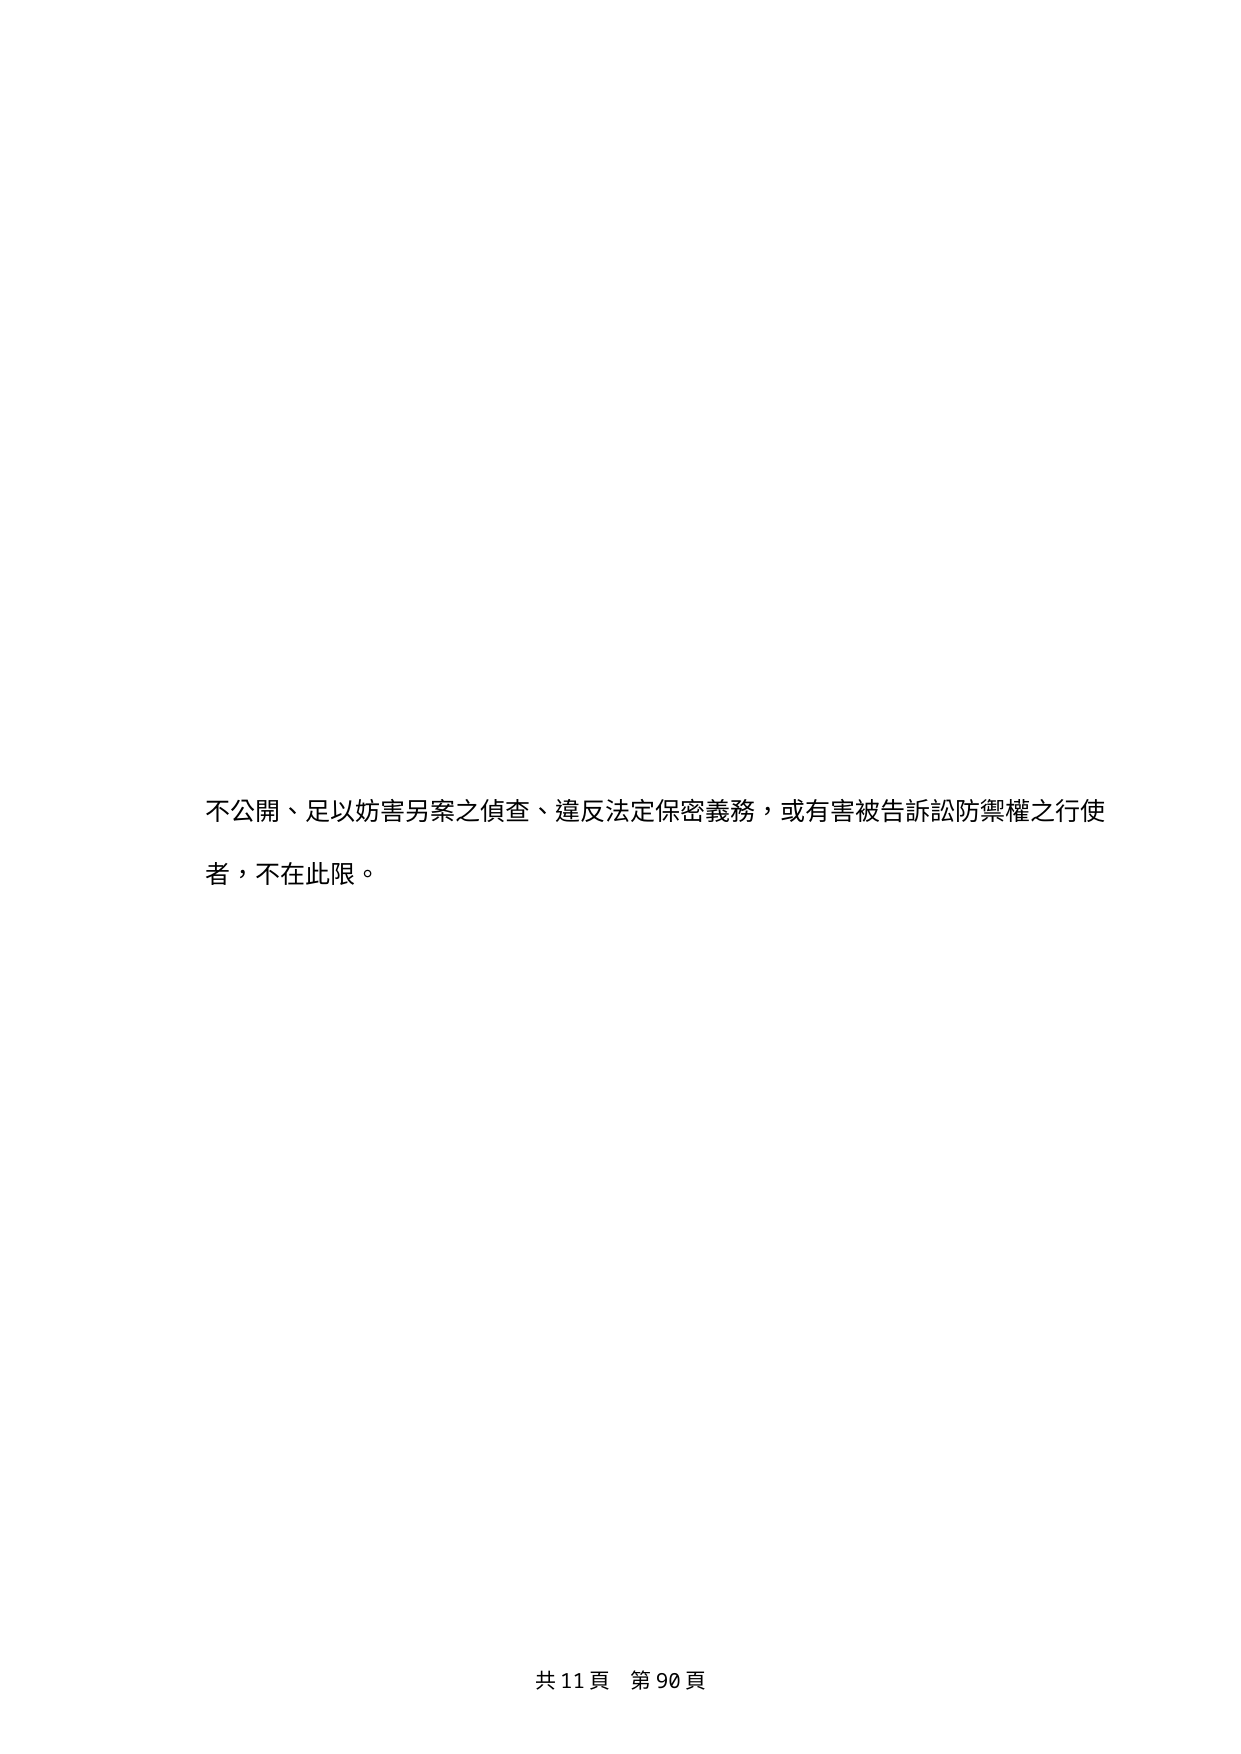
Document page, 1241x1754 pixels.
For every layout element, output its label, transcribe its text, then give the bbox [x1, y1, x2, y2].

text 不公開、足以妨害另案之偵查、違反法定保密義務，或有害被告訴訟防禦權之行使者，不在此限。 [206, 768, 1122, 893]
